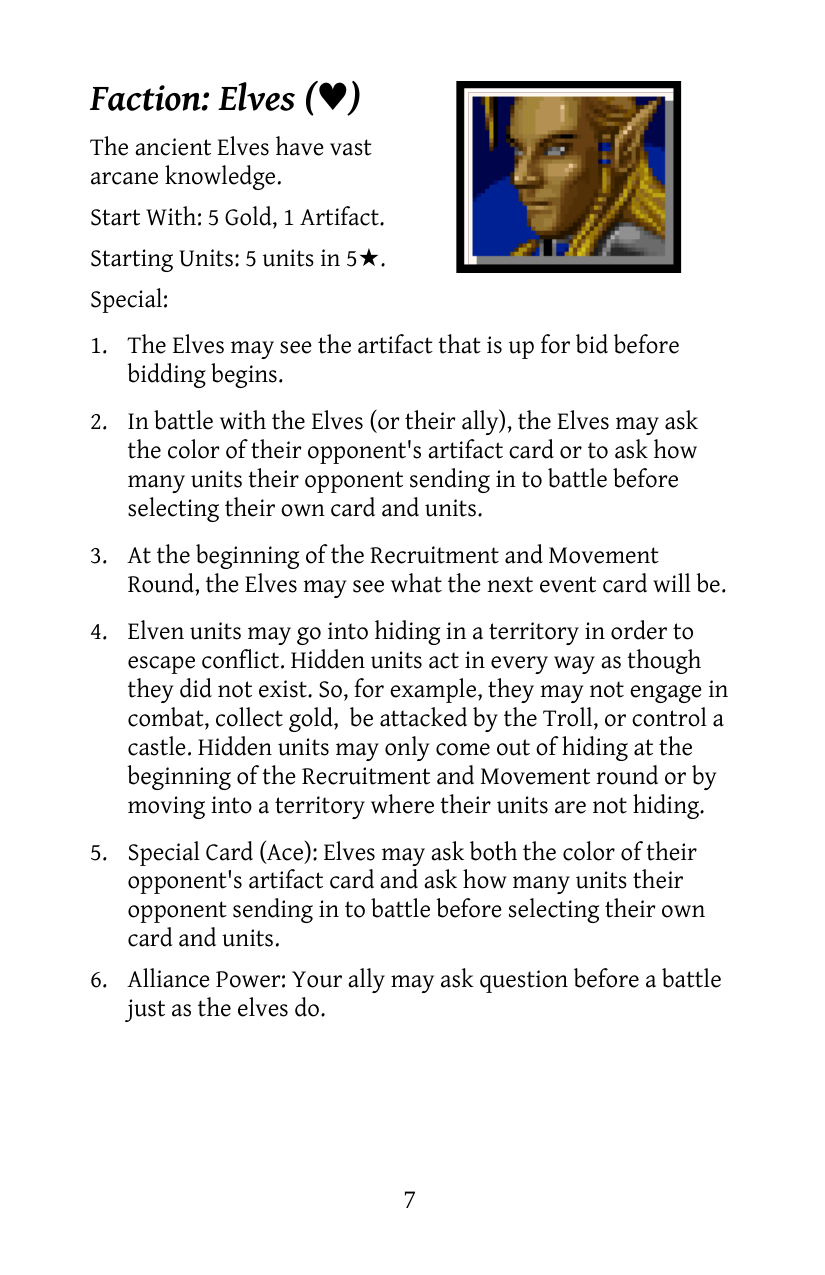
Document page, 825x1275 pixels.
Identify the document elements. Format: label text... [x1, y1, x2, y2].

text [682, 203, 735, 232]
text Starting Units: 5 units in 5★. [90, 244, 456, 273]
text [682, 244, 735, 273]
list The Elves may see the artifact that is up for bid before bidding begins. [90, 332, 735, 390]
list Special Card (Ace): Elves may ask both the color of their opponent's artifact card and ask how many units their opponent sending in to battle before selecting their own card and units. [90, 838, 735, 954]
picture [456, 81, 682, 273]
list Alliance Power: Your ally may ask question before a battle just as the elves do. [90, 966, 735, 1024]
text Special: [90, 285, 735, 314]
list At the beginning of the Recruitment and Movement Round, the Elves may see what the next event card will be. [90, 542, 735, 599]
subtitle Faction: Elves (♥) [90, 78, 735, 121]
text Start With: 5 Gold, 1 Artifact. [90, 203, 456, 232]
text The ancient Elves have vast arcane knowledge. [90, 133, 456, 191]
list Elven units may go into hiding in a territory in order to escape conflict. Hidden units act in every way as though they did not exist. So, for example, they may not engage in combat, collect gold, be attacked by the Troll, or control a castle. Hidden units may only come out of hiding at the beginning of the Recruitment and Movement round or by moving into a territory where their units are not hiding. [90, 617, 735, 820]
list In battle with the Elves (or their ally), the Elves may ask the color of their opponent's artifact card or to ask how many units their opponent sending in to battle before selecting their own card and units. [90, 408, 735, 524]
text [682, 133, 735, 191]
